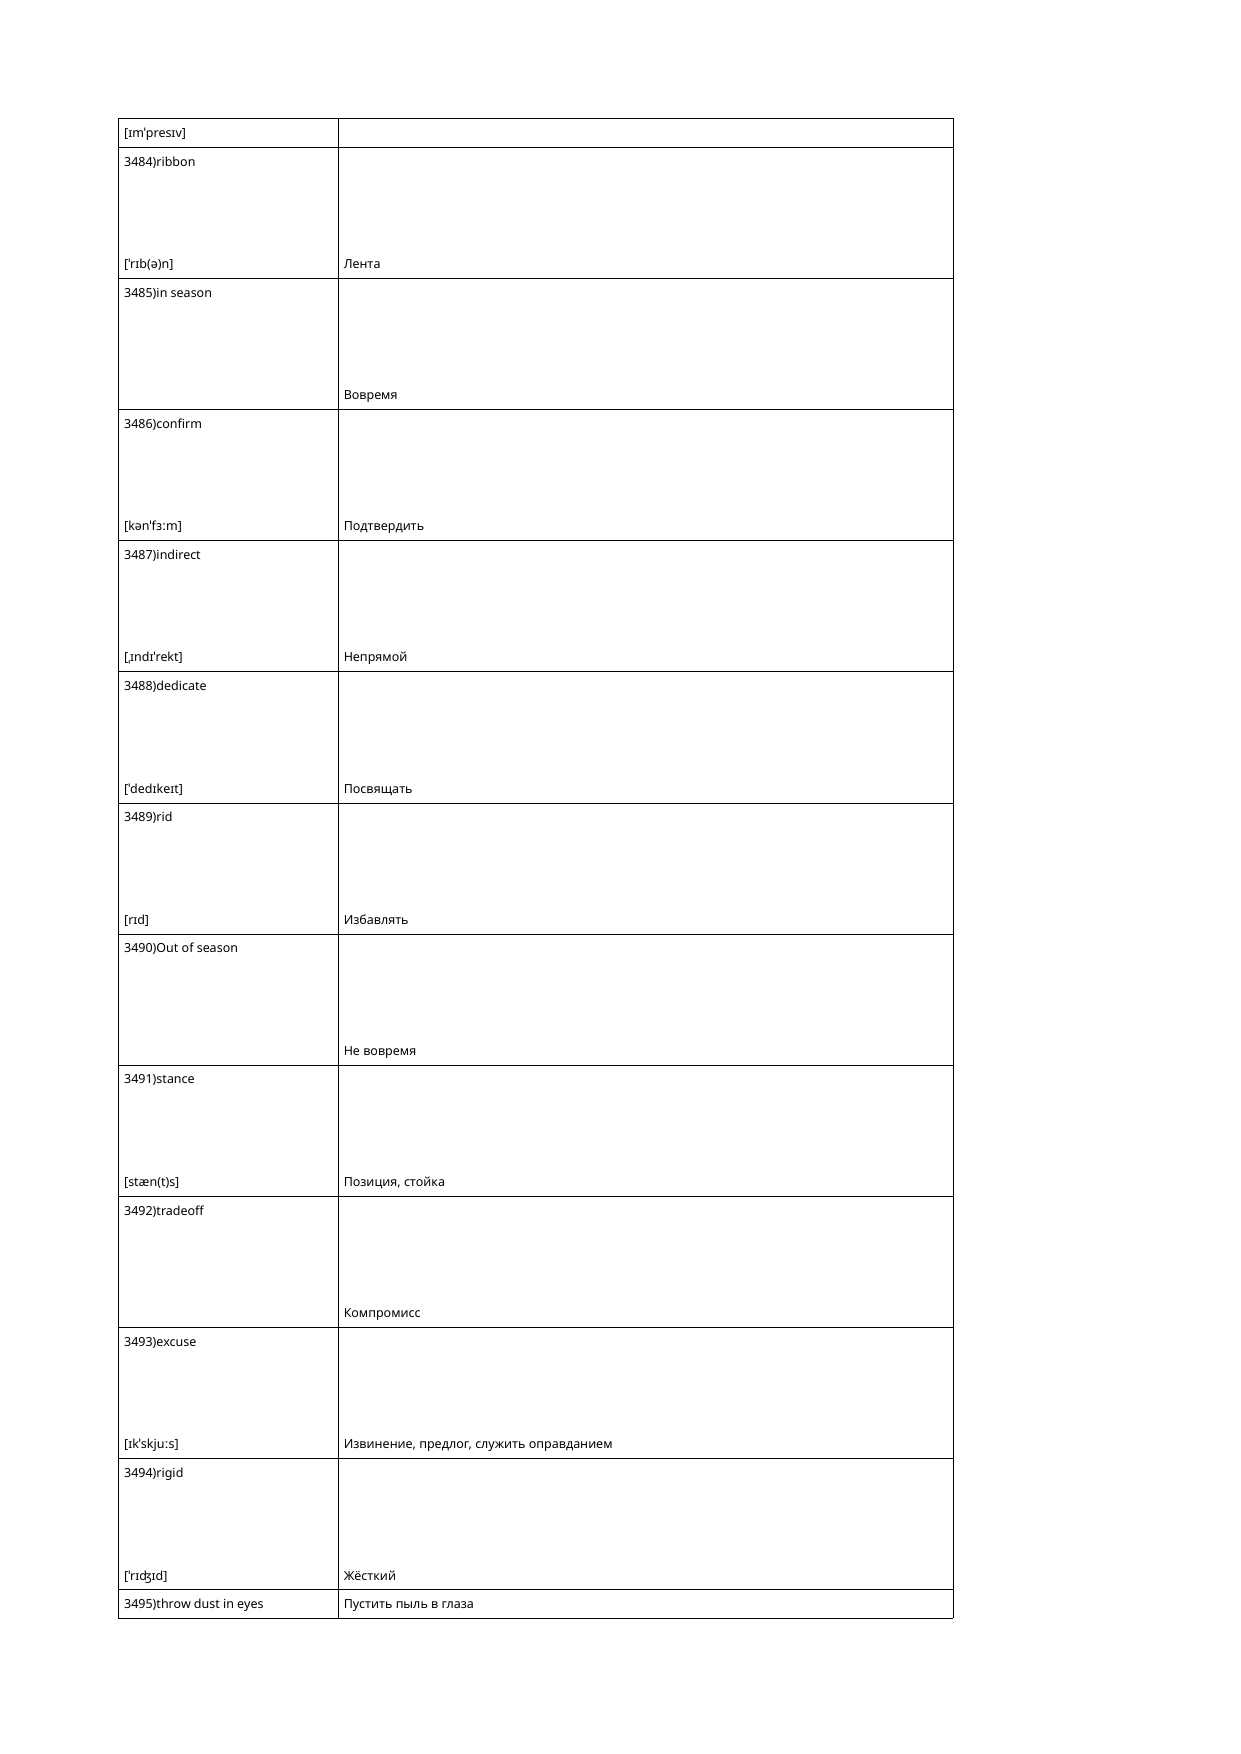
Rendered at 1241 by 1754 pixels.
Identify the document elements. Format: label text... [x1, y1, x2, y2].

table_cell 3495)throw dust in eyes [119, 1590, 338, 1618]
table_cell 3489)rid [rɪd] [119, 804, 338, 934]
table_cell Вовремя [339, 279, 953, 409]
table_cell 3486)confirm [kənˈfɜːm] [119, 410, 338, 540]
table_cell 3493)excuse [ɪkˈskjuːs] [119, 1328, 338, 1458]
table_cell Не вовремя [339, 935, 953, 1065]
table_cell Избавлять [339, 804, 953, 934]
table_cell 3491)stance [stæn(t)s] [119, 1066, 338, 1196]
table_cell 3494)rigid [ˈrɪʤɪd] [119, 1459, 338, 1589]
table_cell Жёсткий [339, 1459, 953, 1589]
table_cell 3485)in season [119, 279, 338, 409]
table_cell Позиция, стойка [339, 1066, 953, 1196]
table_cell 3484)ribbon [ˈrɪb(ə)n] [119, 148, 338, 278]
table_cell Подтвердить [339, 410, 953, 540]
table_cell Непрямой [339, 541, 953, 671]
table_cell [339, 119, 953, 147]
table_cell Компромисс [339, 1197, 953, 1327]
table_cell 3487)indirect [ˌɪndɪˈrekt] [119, 541, 338, 671]
table_cell 3490)Out of season [119, 935, 338, 1065]
table_cell Извинение, предлог, служить оправданием [339, 1328, 953, 1458]
table_cell Лента [339, 148, 953, 278]
table_cell 3492)tradeoff [119, 1197, 338, 1327]
table_cell [ɪmˈpresɪv] [119, 119, 338, 147]
table_cell Посвящать [339, 672, 953, 802]
table_cell 3488)dedicate [ˈdedɪkeɪt] [119, 672, 338, 802]
table_cell Пустить пыль в глаза [339, 1590, 953, 1618]
